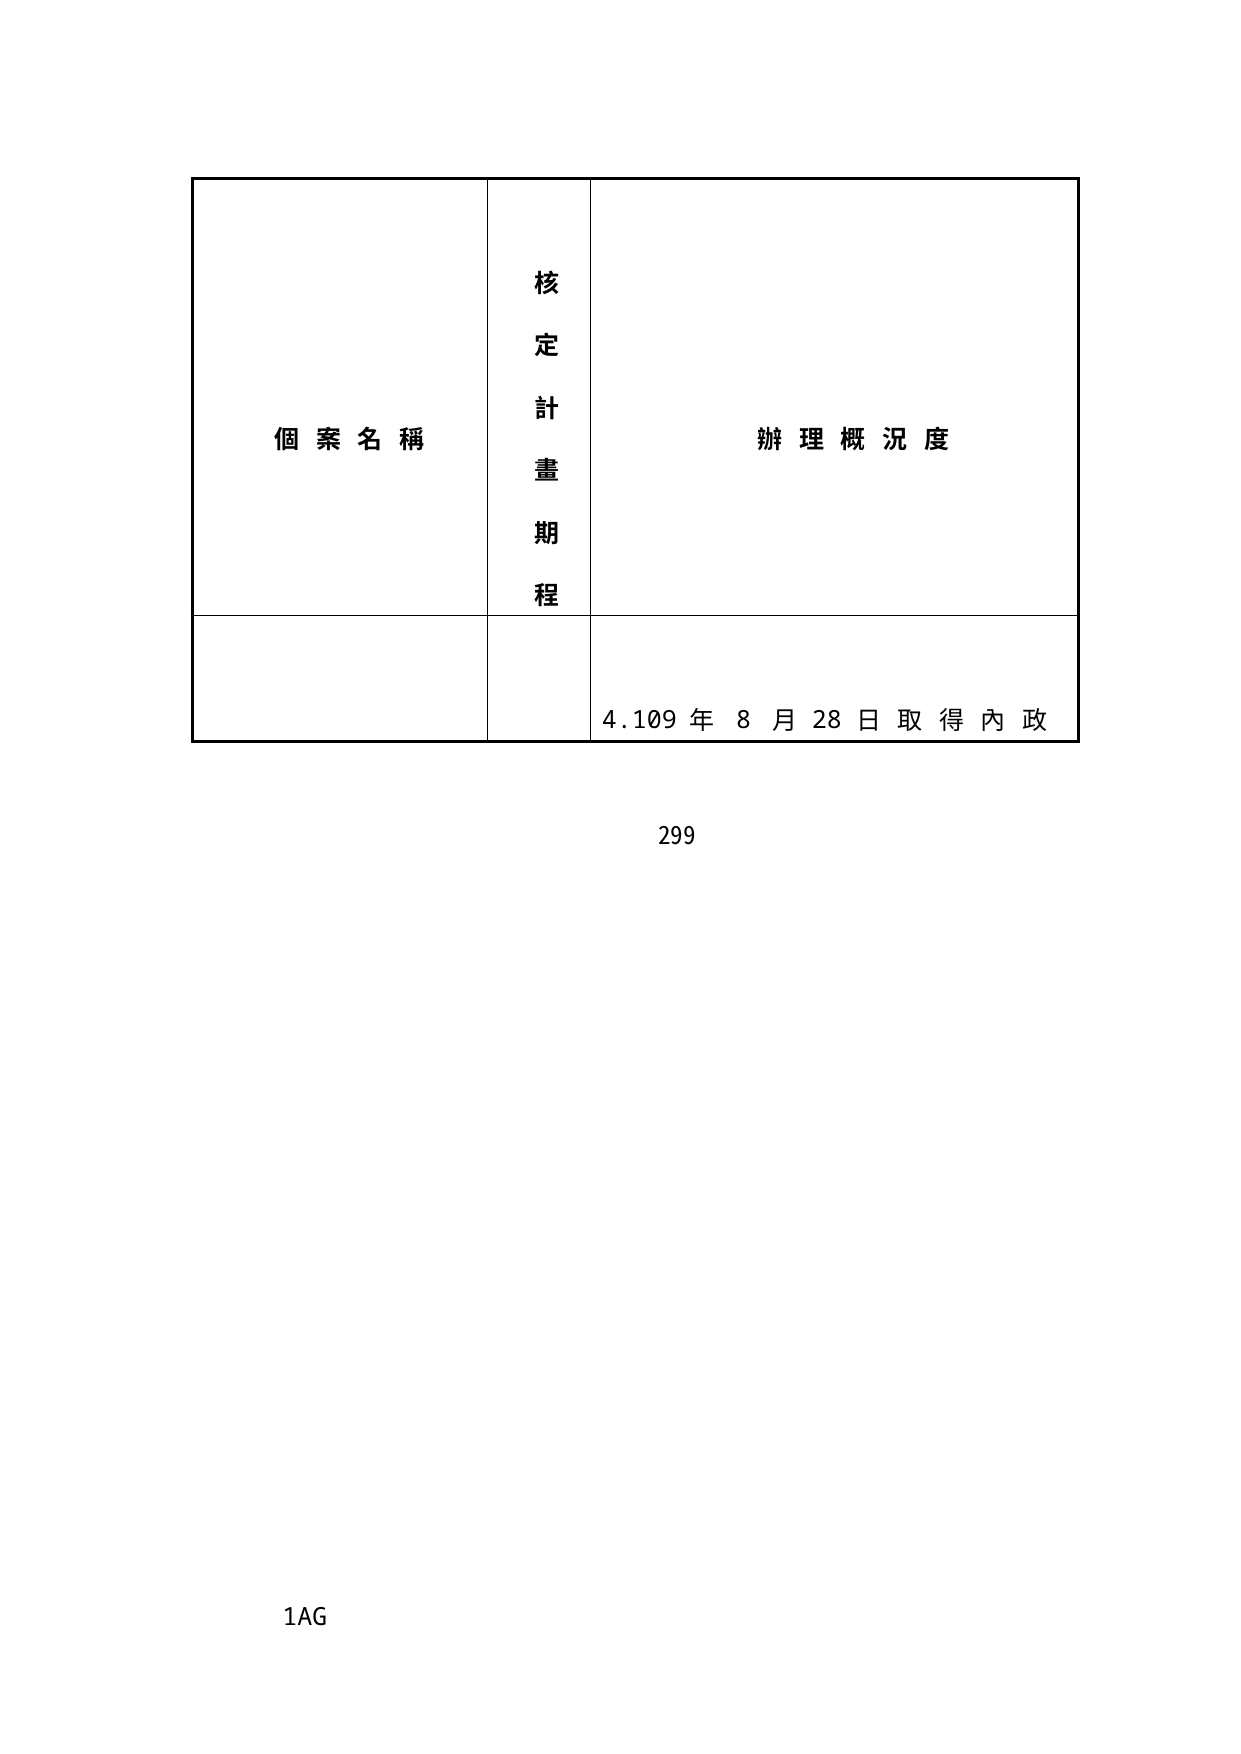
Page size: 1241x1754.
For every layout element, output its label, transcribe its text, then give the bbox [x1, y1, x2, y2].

table_cell [488, 616, 590, 740]
table_cell 4.109年8月28日取得內政 [591, 616, 1077, 740]
table_cell [194, 616, 487, 740]
table_header 個案名稱 [194, 180, 487, 615]
table_header 核定計畫期程 [488, 180, 590, 615]
table_header 辦理概況度 [591, 180, 1077, 615]
